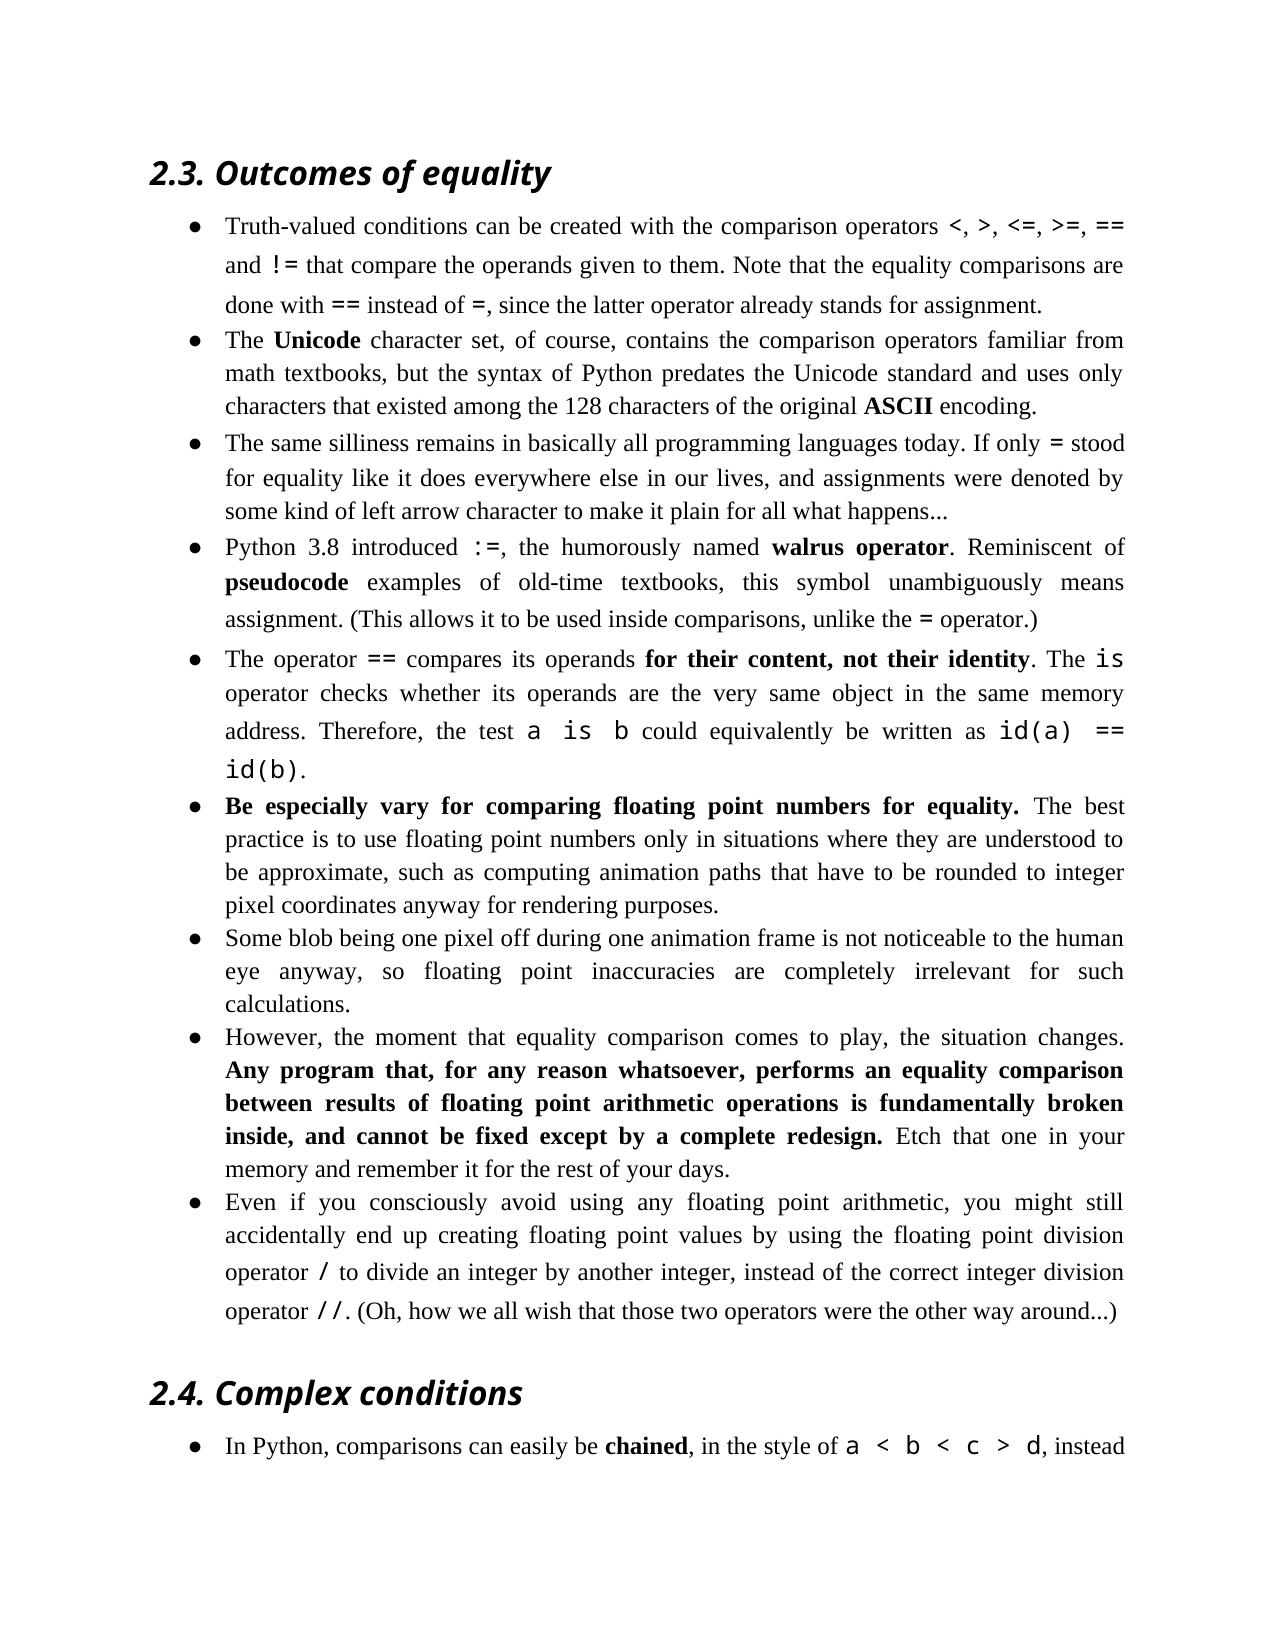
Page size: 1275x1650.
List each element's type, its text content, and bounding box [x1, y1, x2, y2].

list Even if you consciously avoid using any floating point arithmetic, you might still accidentally end up creating floating point values by using the floating point division operator / to divide an integer by another integer, instead of the correct integer division operator //. (Oh, how we all wish that those two operators were the other way around...) [187, 1187, 1125, 1327]
list Truth-valued conditions can be created with the comparison operators <, >, <=, >=, == and != that compare the operands given to them. Note that the equality comparisons are done with == instead of =, since the latter operator already stands for assignment. [187, 208, 1125, 320]
list The same silliness remains in basically all programming languages today. If only = stood for equality like it does everywhere else in our lives, and assignments were denoted by some kind of left arrow character to make it plain for all what happens... [187, 424, 1125, 524]
list Some blob being one pixel off during one animation frame is not noticeable to the human eye anyway, so floating point inaccuracies are completely irrelevant for such calculations. [187, 923, 1125, 1018]
subtitle 2.4. Complex conditions [150, 1370, 1125, 1415]
subtitle 2.3. Outcomes of equality [150, 150, 1125, 195]
list In Python, comparisons can easily be chained, in the style of a < b < c > d, instead [187, 1428, 1125, 1462]
list The operator == compares its operands for their content, not their identity. The is operator checks whether its operands are the very same object in the same memory address. Therefore, the test a is b could equivalently be written as id(a) == id(b). [187, 640, 1125, 786]
list Python 3.8 introduced :=, the humorously named walrus operator. Reminiscent of pseudocode examples of old-time textbooks, this symbol unambiguously means assignment. (This allows it to be used inside comparisons, unlike the = operator.) [187, 529, 1125, 635]
list The Unicode character set, of course, contains the comparison operators familiar from math textbooks, but the syntax of Python predates the Unicode standard and uses only characters that existed among the 128 characters of the original ASCII encoding. [187, 325, 1125, 420]
list However, the moment that equality comparison comes to play, the situation changes. Any program that, for any reason whatsoever, performs an equality comparison between results of floating point arithmetic operations is fundamentally broken inside, and cannot be fixed except by a complete redesign. Etch that one in your memory and remember it for the rest of your days. [187, 1022, 1125, 1183]
list Be especially vary for comparing floating point numbers for equality. The best practice is to use floating point numbers only in situations where they are understood to be approximate, such as computing animation paths that have to be rounded to integer pixel coordinates anyway for rendering purposes. [187, 791, 1125, 918]
